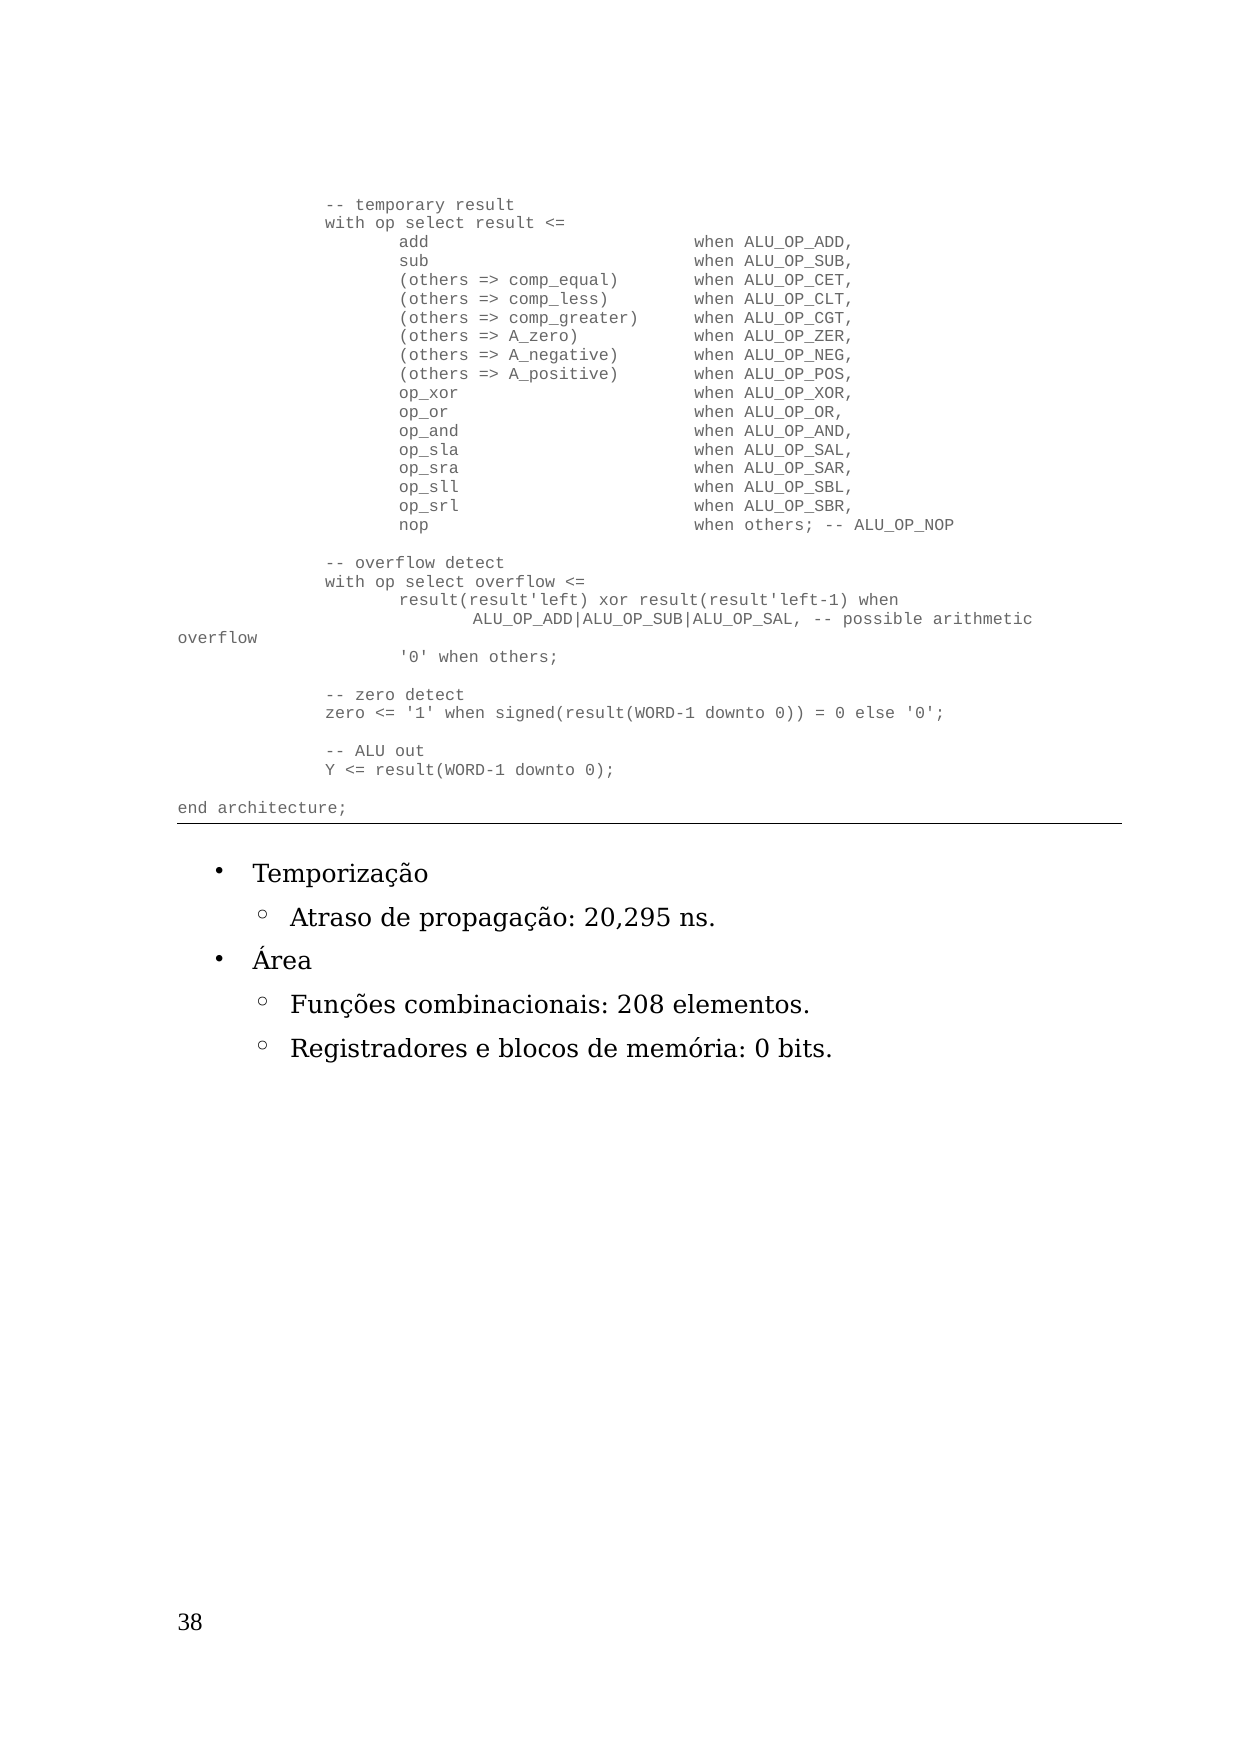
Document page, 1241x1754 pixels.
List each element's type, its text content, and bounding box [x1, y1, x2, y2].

text op_srl when ALU_OP_SBR, [177, 498, 1122, 517]
text -- ALU out [177, 743, 1122, 762]
text with op select result <= [177, 215, 1122, 234]
text op_or when ALU_OP_OR, [177, 403, 1122, 422]
text end architecture; [177, 799, 1122, 823]
text with op select overflow <= [177, 573, 1122, 592]
text nop when others; -- ALU_OP_NOP [177, 517, 1122, 535]
text op_xor when ALU_OP_XOR, [177, 384, 1122, 403]
text (others => comp_greater) when ALU_OP_CGT, [177, 309, 1122, 328]
text op_and when ALU_OP_AND, [177, 422, 1122, 441]
list Funções combinacionais: 208 elementos. [252, 990, 1122, 1019]
list Atraso de propagação: 20,295 ns. [252, 903, 1122, 932]
text (others => comp_equal) when ALU_OP_CET, [177, 271, 1122, 290]
list Área [215, 947, 1122, 976]
text op_sla when ALU_OP_SAL, [177, 441, 1122, 460]
text zero <= '1' when signed(result(WORD-1 downto 0)) = 0 else '0'; [177, 705, 1122, 724]
text op_sll when ALU_OP_SBL, [177, 479, 1122, 498]
list Temporização [215, 859, 1122, 888]
text (others => A_positive) when ALU_OP_POS, [177, 366, 1122, 384]
text Y <= result(WORD-1 downto 0); [177, 762, 1122, 781]
text (others => A_negative) when ALU_OP_NEG, [177, 347, 1122, 366]
text op_sra when ALU_OP_SAR, [177, 460, 1122, 479]
text (others => A_zero) when ALU_OP_ZER, [177, 328, 1122, 347]
text sub when ALU_OP_SUB, [177, 253, 1122, 271]
text -- overflow detect [177, 554, 1122, 573]
text result(result'left) xor result(result'left-1) when [177, 592, 1122, 611]
text (others => comp_less) when ALU_OP_CLT, [177, 290, 1122, 309]
text ALU_OP_ADD|ALU_OP_SUB|ALU_OP_SAL, -- possible arithmetic overflow [177, 611, 1122, 648]
text -- temporary result [177, 196, 1122, 215]
list Registradores e blocos de memória: 0 bits. [252, 1034, 1122, 1063]
text add when ALU_OP_ADD, [177, 234, 1122, 253]
text -- zero detect [177, 686, 1122, 705]
text '0' when others; [177, 648, 1122, 667]
